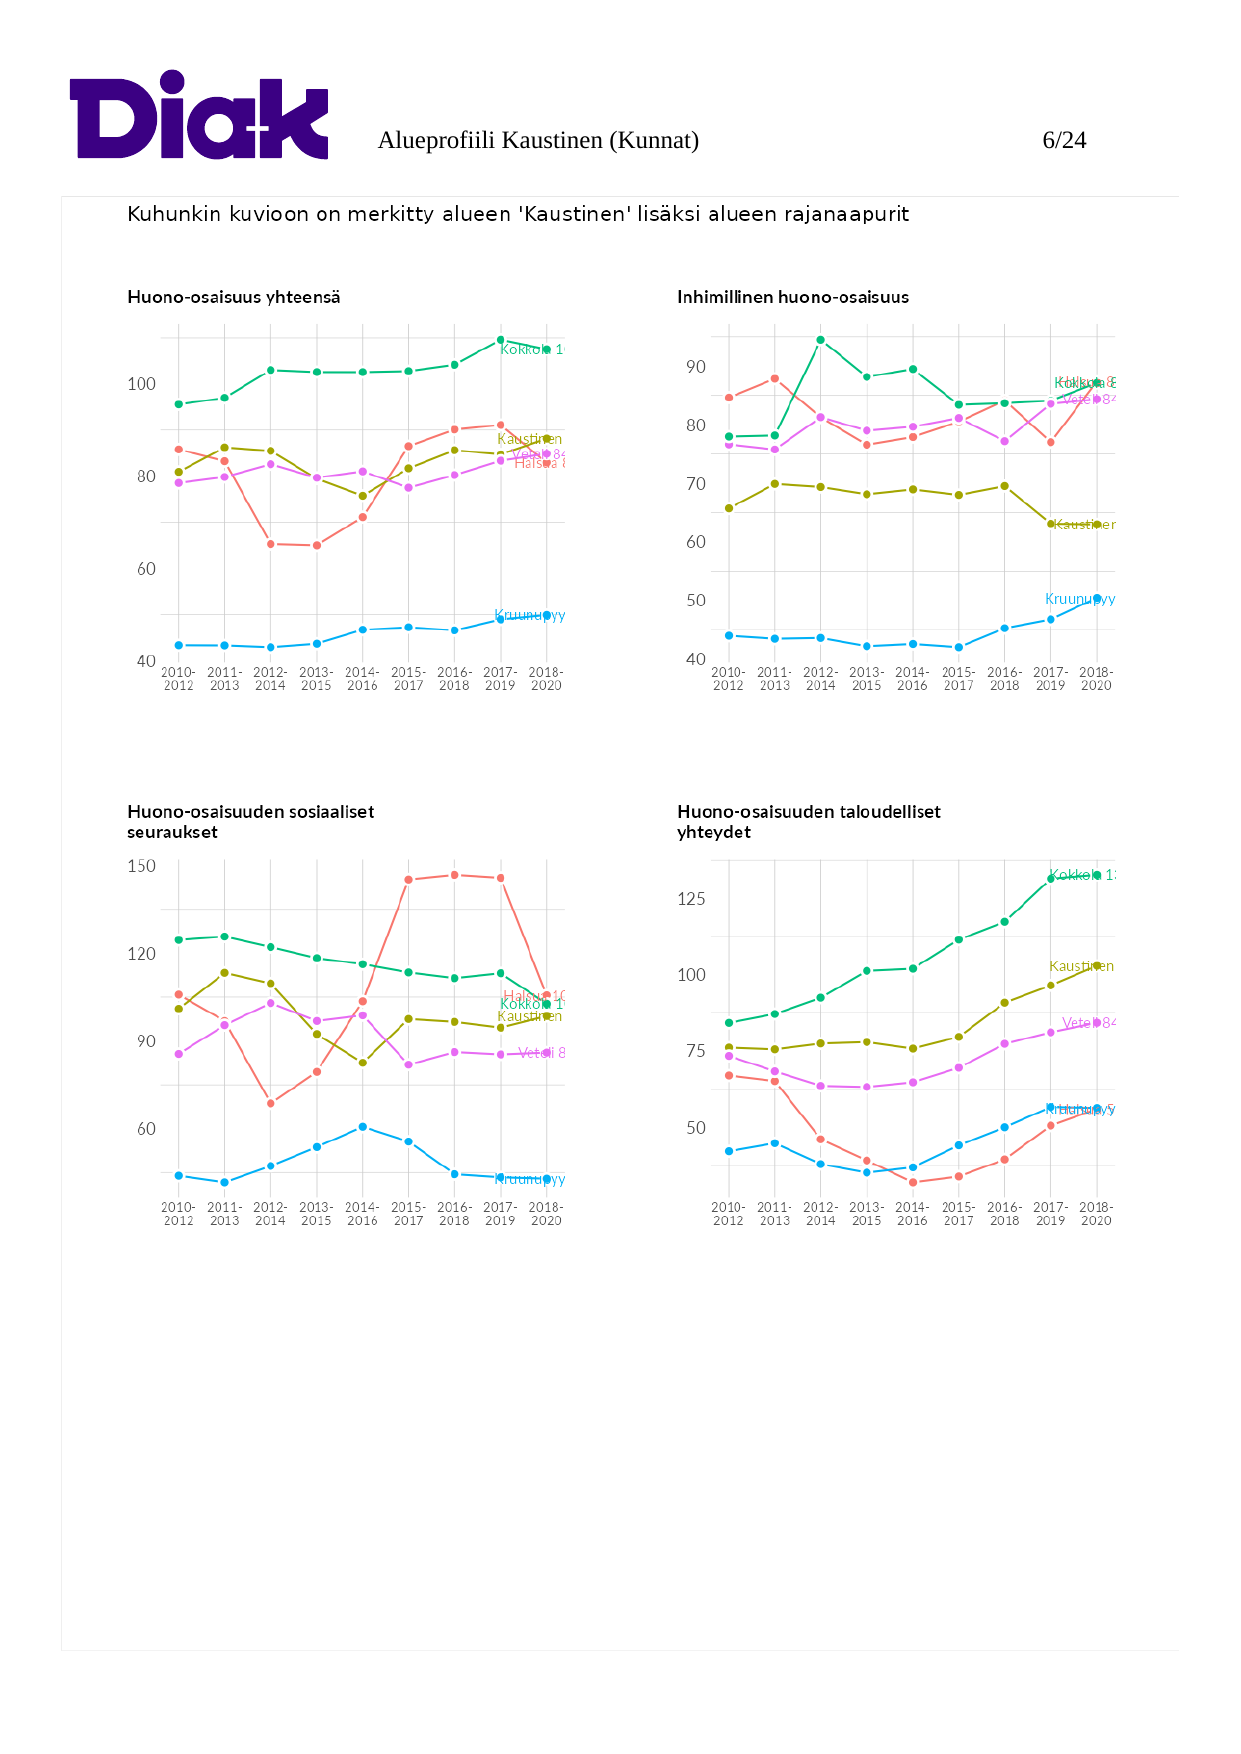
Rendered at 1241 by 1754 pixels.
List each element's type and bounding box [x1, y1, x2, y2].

picture [61, 196, 1179, 1651]
